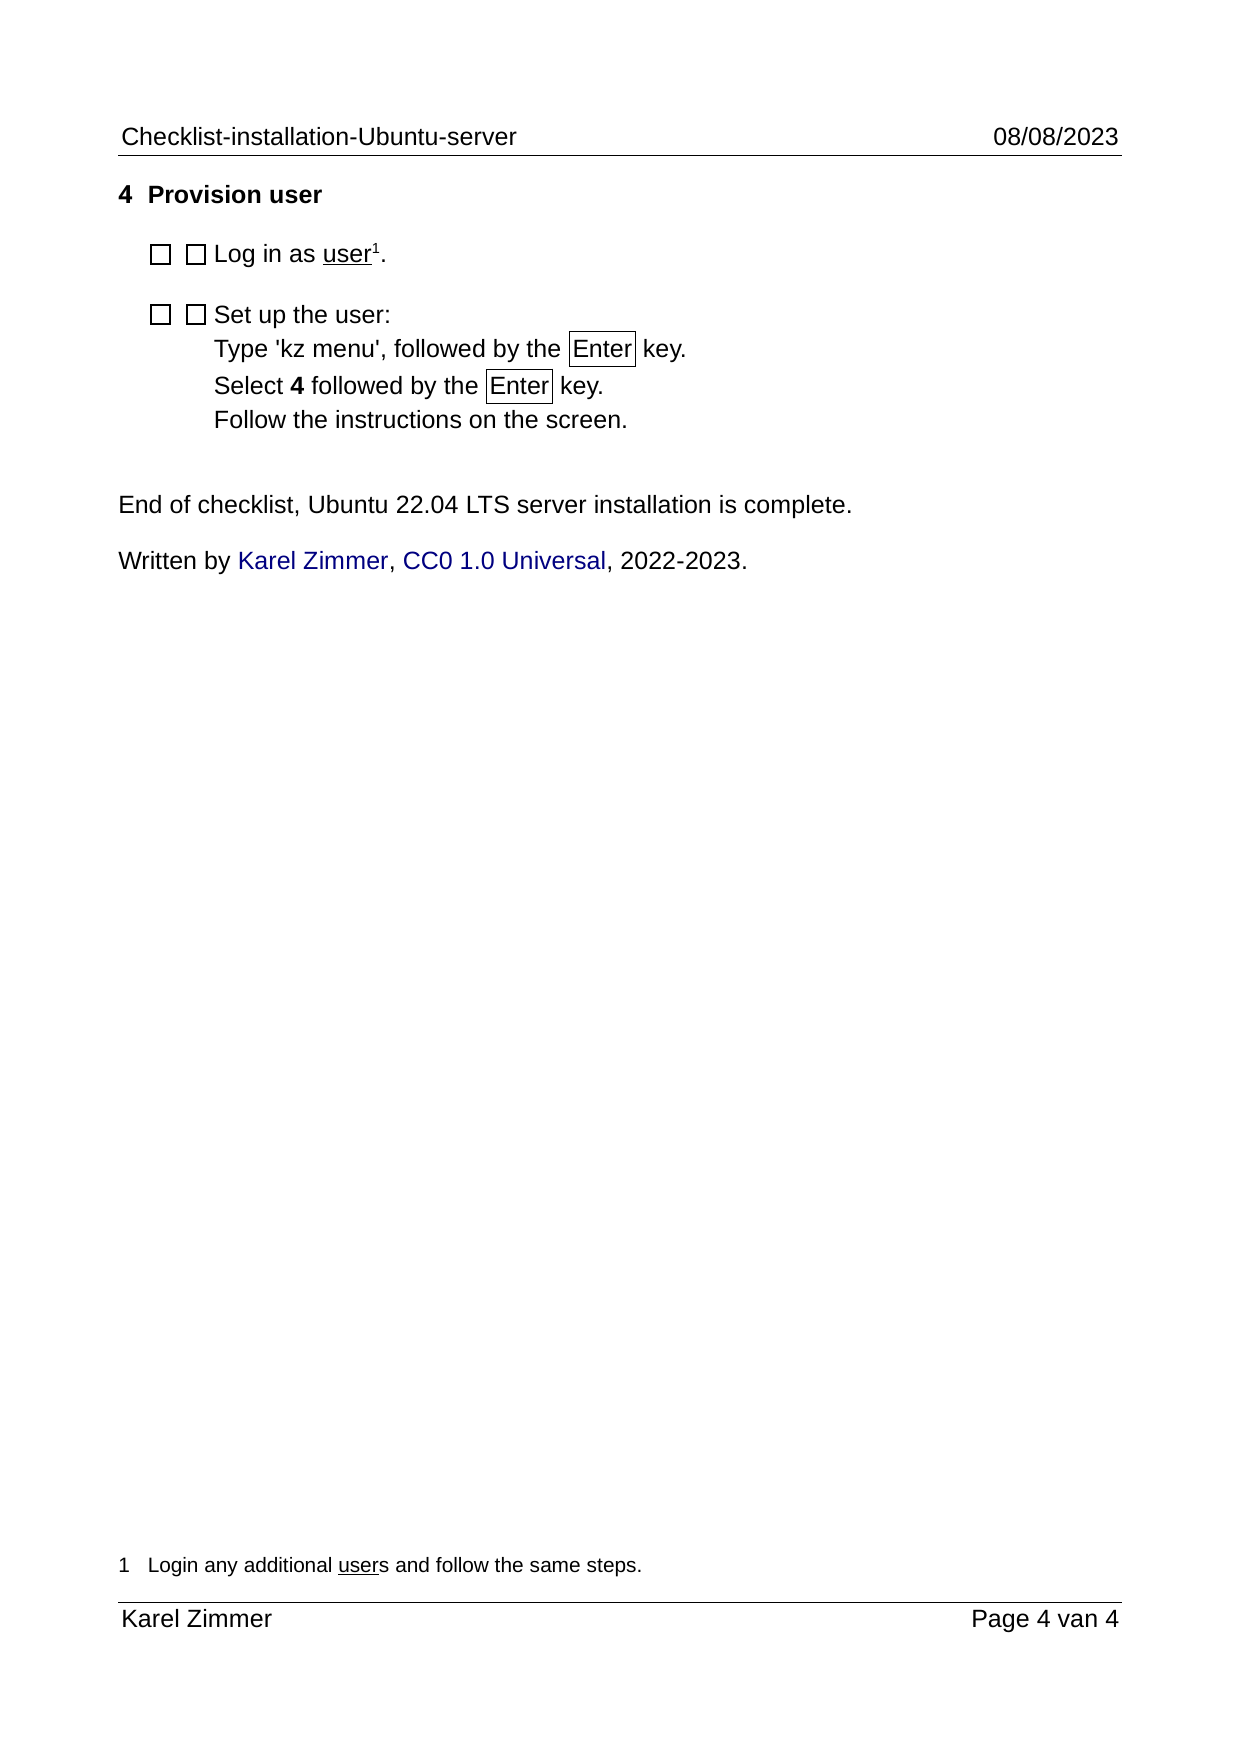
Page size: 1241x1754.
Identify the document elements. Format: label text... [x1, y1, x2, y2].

table_cell [118, 330, 142, 367]
table_cell Select 4 followed by the Enter key. [213, 368, 1122, 405]
table_cell [177, 405, 213, 435]
table_cell [142, 269, 177, 300]
table_cell Follow the instructions on the screen. [213, 405, 1122, 435]
table_cell [177, 269, 213, 300]
text Written by Karel Zimmer, CC0 1.0 Universal, 2022-2023. [118, 547, 1122, 575]
table_cell Set up the user: [213, 300, 1122, 330]
table_header [118, 239, 142, 269]
table_cell [142, 405, 177, 435]
table_cell [118, 300, 142, 330]
table_cell [142, 368, 177, 405]
list Provision user [118, 177, 1122, 211]
table_header [142, 239, 177, 269]
text End of checklist, Ubuntu 22.04 LTS server installation is complete. [118, 491, 1122, 519]
table_header [177, 239, 213, 269]
table_header Log in as USER. [213, 239, 1122, 269]
table_cell [118, 269, 142, 300]
table_cell [142, 300, 177, 330]
table_cell [177, 368, 213, 405]
table_cell [177, 330, 213, 367]
table_cell [118, 368, 142, 405]
table_cell Type 'kz menu', followed by the Enter key. [213, 330, 1122, 367]
table_cell [177, 300, 213, 330]
table_cell [213, 269, 1122, 300]
table_cell [118, 405, 142, 435]
table_cell [142, 330, 177, 367]
